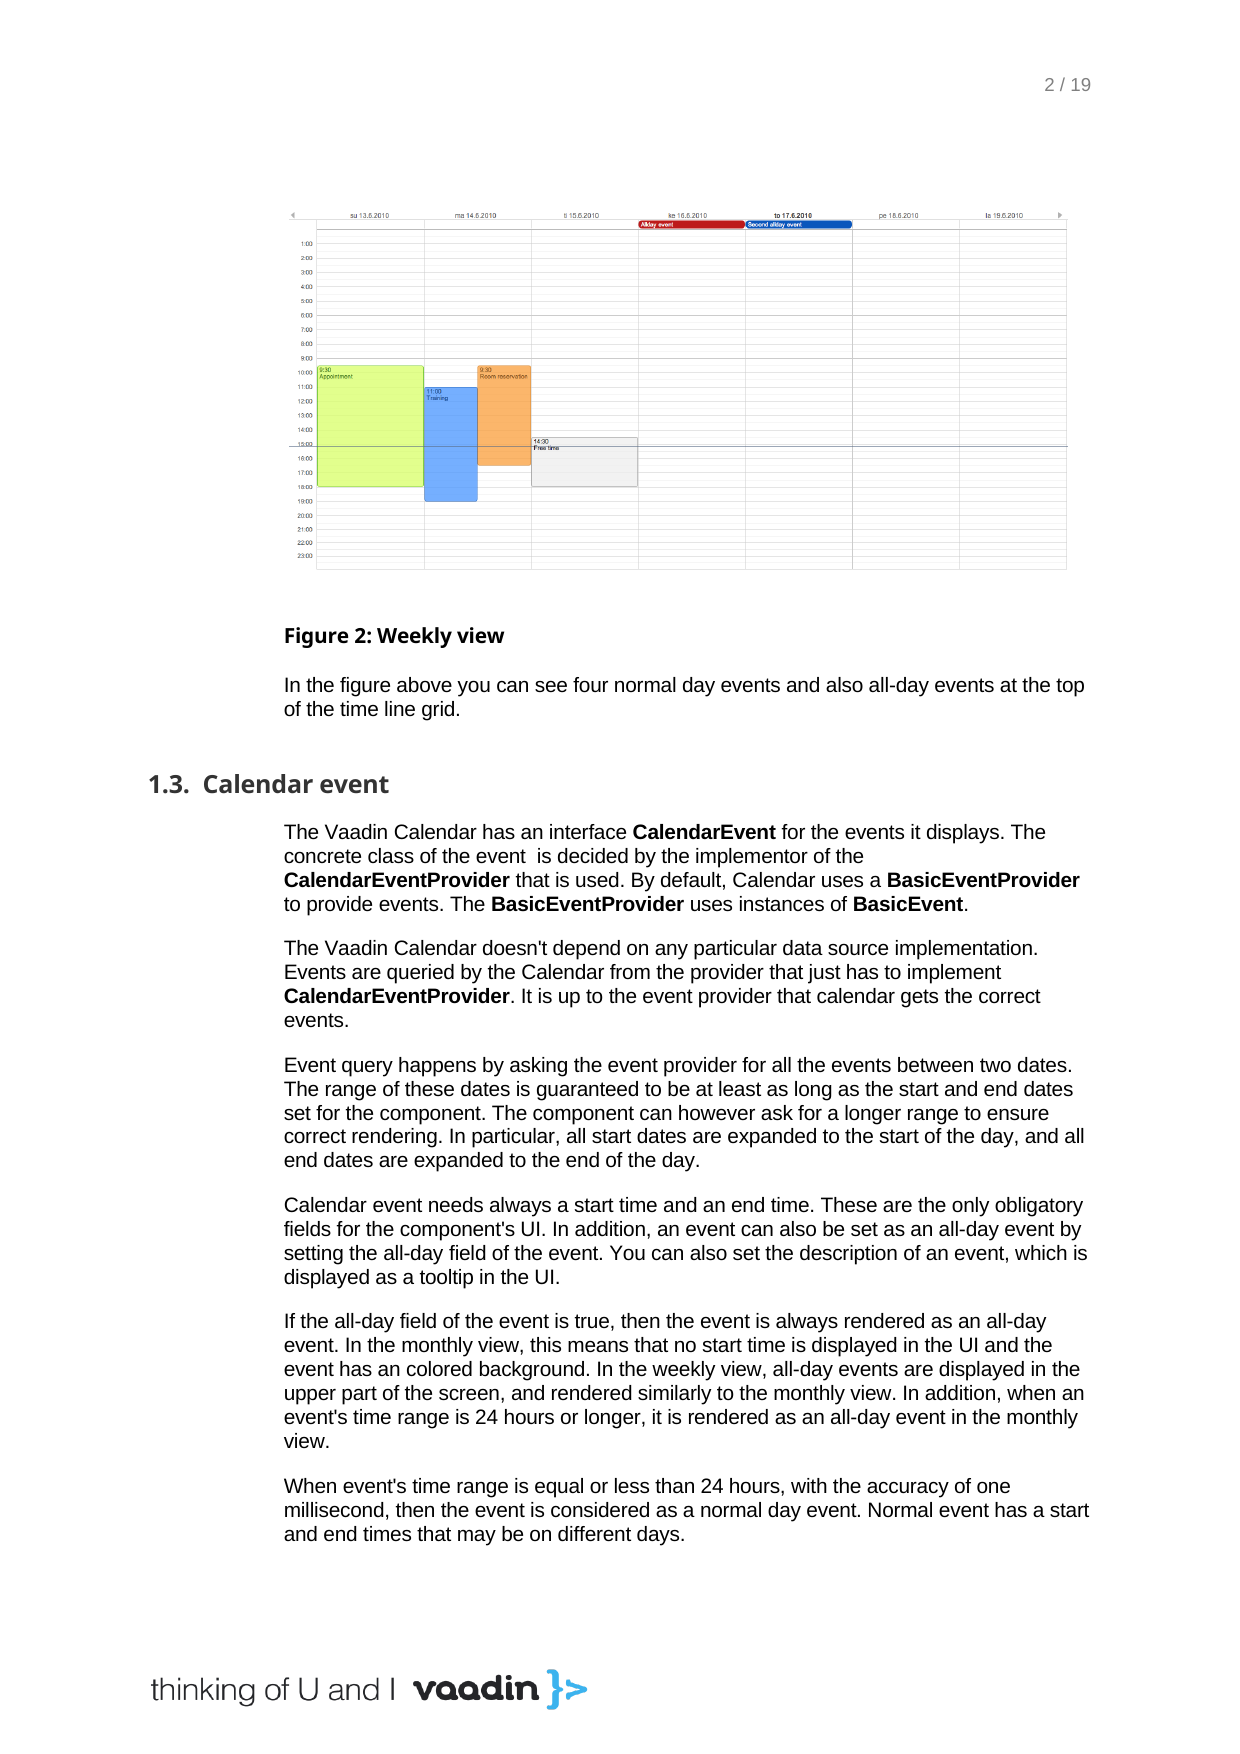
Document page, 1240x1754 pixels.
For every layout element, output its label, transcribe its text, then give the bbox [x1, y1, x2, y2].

text If the all-day field of the event is true, then the event is always rendered as an all-day event. In the monthly view, this means that no start time is displayed in the UI and the event has an colored background. In the weekly view, all-day events are displayed in the upper part of the screen, and rendered similarly to the monthly view. In addition, when an event's time range is 24 hours or longer, it is rendered as an all-day event in the monthly view. [283, 1309, 1091, 1453]
text Event query happens by asking the event provider for all the events between two dates. The range of these dates is guaranteed to be at least as long as the start and end dates set for the component. The component can however ask for a longer range to ensure correct rendering. In particular, all start dates are expanded to the start of the day, and all end dates are expanded to the end of the day. [283, 1052, 1091, 1172]
text Calendar event needs always a start time and an end time. These are the only obligatory fields for the component's UI. In addition, an event can also be set as an all-day event by setting the all-day field of the event. You can also set the description of an event, which is displayed as a tooltip in the UI. [283, 1193, 1091, 1289]
text In the figure above you can see four normal day events and also all-day events at the top of the time line grid. [283, 673, 1091, 721]
text The Vaadin Calendar doesn't depend on any particular data source implementation. Events are queried by the Calendar from the provider that just has to implement CalendarEventProvider. It is up to the event provider that calendar gets the correct events. [283, 936, 1091, 1032]
picture [150, 1665, 590, 1712]
text Figure 2: Weekly view [283, 621, 1091, 649]
text The Vaadin Calendar has an interface CalendarEvent for the events it displays. The concrete class of the event is decided by the implementor of the CalendarEventProvider that is used. By default, Calendar uses a BasicEventProvider to provide events. The BasicEventProvider uses instances of BasicEvent. [283, 819, 1091, 915]
subtitle Calendar event [148, 767, 1091, 801]
picture [284, 206, 1075, 577]
text When event's time range is equal or less than 24 hours, with the accuracy of one millisecond, then the event is considered as a normal day event. Normal event has a start and end times that may be on different days. [283, 1474, 1091, 1546]
